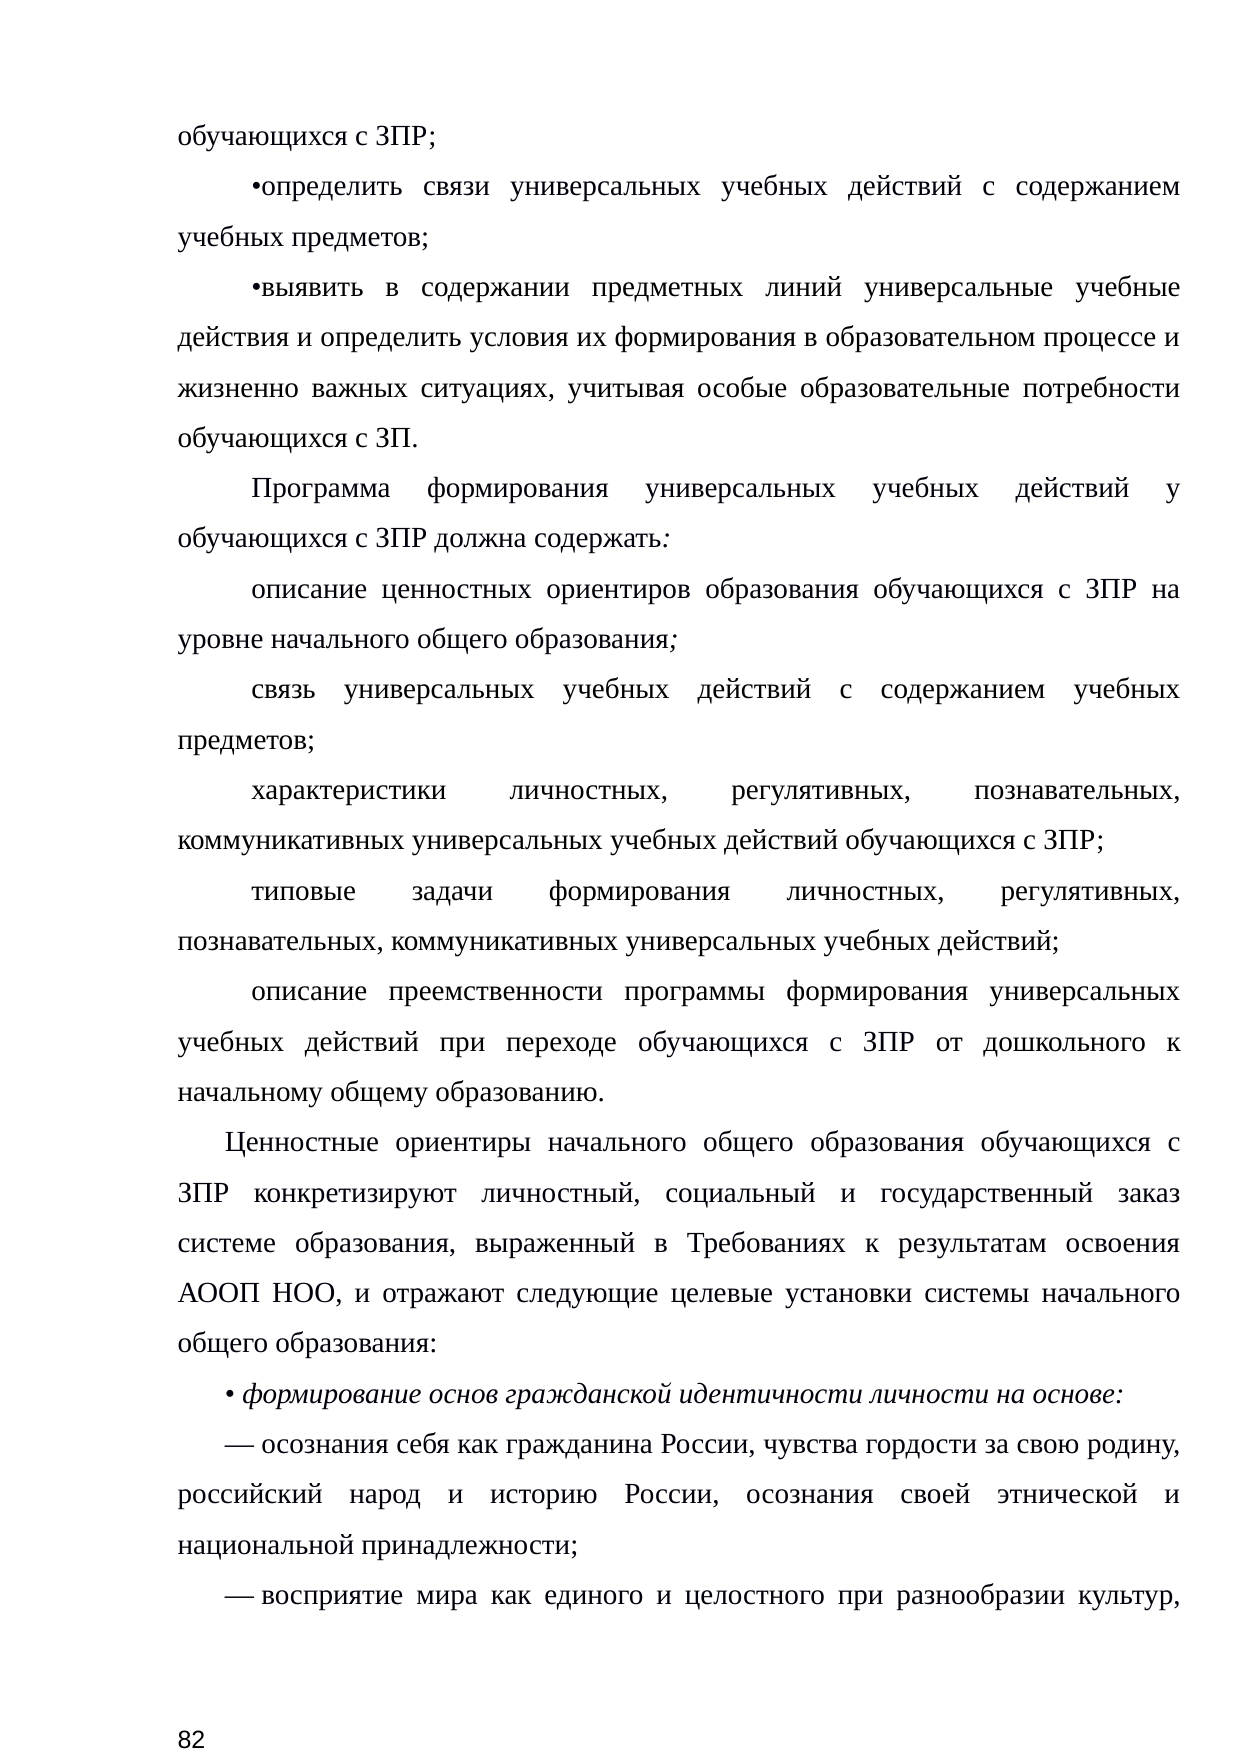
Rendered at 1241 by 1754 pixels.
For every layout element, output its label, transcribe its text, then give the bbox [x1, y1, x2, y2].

text • формирование основ гражданской идентичности личности на основе: [177, 1376, 1181, 1409]
text — восприятие мира как единого и целостного при разнообразии культур, [177, 1577, 1181, 1611]
text Программа формирования универсальных учебных действий у обучающихся с ЗПР должна содержать: [177, 470, 1181, 554]
text описание преемственности программы формирования универсальных учебных действий при переходе обучающихся с ЗПР от дошкольного к начальному общему образованию. [177, 973, 1181, 1108]
text связь универсальных учебных действий с содержанием учебных предметов; [177, 672, 1181, 755]
text характеристики личностных, регулятивных, познавательных, коммуникативных универсальных учебных действий обучающихся с ЗПР; [177, 772, 1181, 856]
text •выявить в содержании предметных линий универсальные учебные действия и определить условия их формирования в образовательном процессе и жизненно важных ситуациях, учитывая особые образовательные потребности обучающихся с ЗП. [177, 269, 1181, 453]
text — осознания себя как гражданина России, чувства гордости за свою родину, российский народ и историю России, осознания своей этнической и национальной принадлежности; [177, 1426, 1181, 1560]
text •определить связи универсальных учебных действий с содержанием учебных предметов; [177, 168, 1181, 252]
text описание ценностных ориентиров образования обучающихся с ЗПР на уровне начального общего образования; [177, 571, 1181, 655]
text типовые задачи формирования личностных, регулятивных, познавательных, коммуникативных универсальных учебных действий; [177, 873, 1181, 957]
text обучающихся с ЗПР; [177, 118, 1181, 152]
text Ценностные ориентиры начального общего образования обучающихся с ЗПР конкретизируют личностный, социальный и государственный заказ системе образования, выраженный в Требованиях к результатам освоения АООП НОО, и отражают следующие целевые установки системы начального общего образования: [177, 1124, 1181, 1359]
